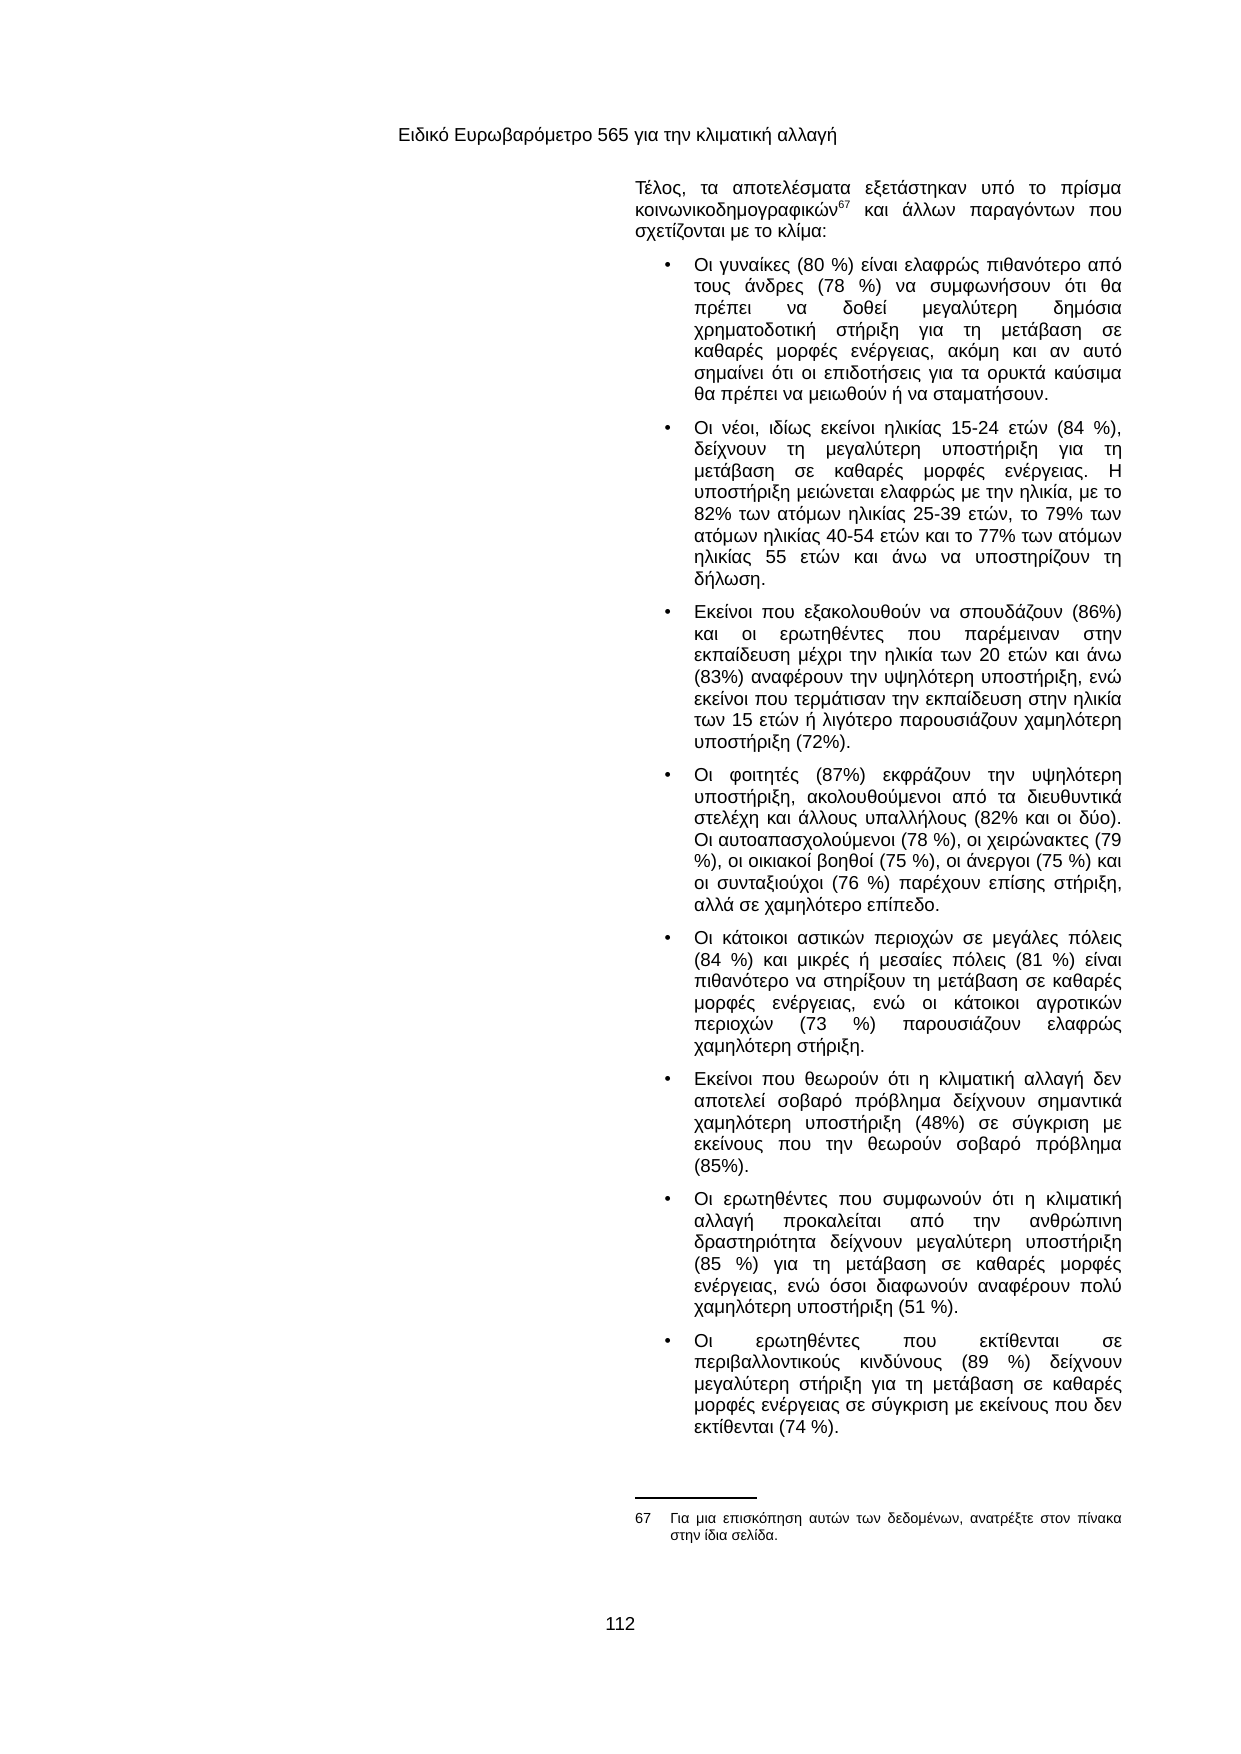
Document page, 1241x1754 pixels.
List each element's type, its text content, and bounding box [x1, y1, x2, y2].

text Τέλος, τα αποτελέσματα εξετάστηκαν υπό το πρίσμα κοινωνικοδημογραφικών και άλλων παραγόντων που σχετίζονται με το κλίμα: [635, 177, 1122, 242]
list Οι νέοι, ιδίως εκείνοι ηλικίας 15-24 ετών (84 %), δείχνουν τη μεγαλύτερη υποστήριξη για τη μετάβαση σε καθαρές μορφές ενέργειας. Η υποστήριξη μειώνεται ελαφρώς με την ηλικία, με το 82% των ατόμων ηλικίας 25-39 ετών, το 79% των ατόμων ηλικίας 40-54 ετών και το 77% των ατόμων ηλικίας 55 ετών και άνω να υποστηρίζουν τη δήλωση. [664, 417, 1122, 589]
list Εκείνοι που εξακολουθούν να σπουδάζουν (86%) και οι ερωτηθέντες που παρέμειναν στην εκπαίδευση μέχρι την ηλικία των 20 ετών και άνω (83%) αναφέρουν την υψηλότερη υποστήριξη, ενώ εκείνοι που τερμάτισαν την εκπαίδευση στην ηλικία των 15 ετών ή λιγότερο παρουσιάζουν χαμηλότερη υποστήριξη (72%). [664, 601, 1122, 752]
list Οι ερωτηθέντες που συμφωνούν ότι η κλιματική αλλαγή προκαλείται από την ανθρώπινη δραστηριότητα δείχνουν μεγαλύτερη υποστήριξη (85 %) για τη μετάβαση σε καθαρές μορφές ενέργειας, ενώ όσοι διαφωνούν αναφέρουν πολύ χαμηλότερη υποστήριξη (51 %). [664, 1188, 1122, 1317]
list Εκείνοι που θεωρούν ότι η κλιματική αλλαγή δεν αποτελεί σοβαρό πρόβλημα δείχνουν σημαντικά χαμηλότερη υποστήριξη (48%) σε σύγκριση με εκείνους που την θεωρούν σοβαρό πρόβλημα (85%). [664, 1068, 1122, 1176]
list Οι κάτοικοι αστικών περιοχών σε μεγάλες πόλεις (84 %) και μικρές ή μεσαίες πόλεις (81 %) είναι πιθανότερο να στηρίξουν τη μετάβαση σε καθαρές μορφές ενέργειας, ενώ οι κάτοικοι αγροτικών περιοχών (73 %) παρουσιάζουν ελαφρώς χαμηλότερη στήριξη. [664, 927, 1122, 1056]
text Για μια επισκόπηση αυτών των δεδομένων, ανατρέξτε στον πίνακα στην ίδια σελίδα. [635, 1510, 1122, 1543]
list Οι ερωτηθέντες που εκτίθενται σε περιβαλλοντικούς κινδύνους (89 %) δείχνουν μεγαλύτερη στήριξη για τη μετάβαση σε καθαρές μορφές ενέργειας σε σύγκριση με εκείνους που δεν εκτίθενται (74 %). [664, 1329, 1122, 1437]
list Οι γυναίκες (80 %) είναι ελαφρώς πιθανότερο από τους άνδρες (78 %) να συμφωνήσουν ότι θα πρέπει να δοθεί μεγαλύτερη δημόσια χρηματοδοτική στήριξη για τη μετάβαση σε καθαρές μορφές ενέργειας, ακόμη και αν αυτό σημαίνει ότι οι επιδοτήσεις για τα ορυκτά καύσιμα θα πρέπει να μειωθούν ή να σταματήσουν. [664, 254, 1122, 405]
list Οι φοιτητές (87%) εκφράζουν την υψηλότερη υποστήριξη, ακολουθούμενοι από τα διευθυντικά στελέχη και άλλους υπαλλήλους (82% και οι δύο). Οι αυτοαπασχολούμενοι (78 %), οι χειρώνακτες (79 %), οι οικιακοί βοηθοί (75 %), οι άνεργοι (75 %) και οι συνταξιούχοι (76 %) παρέχουν επίσης στήριξη, αλλά σε χαμηλότερο επίπεδο. [664, 764, 1122, 915]
